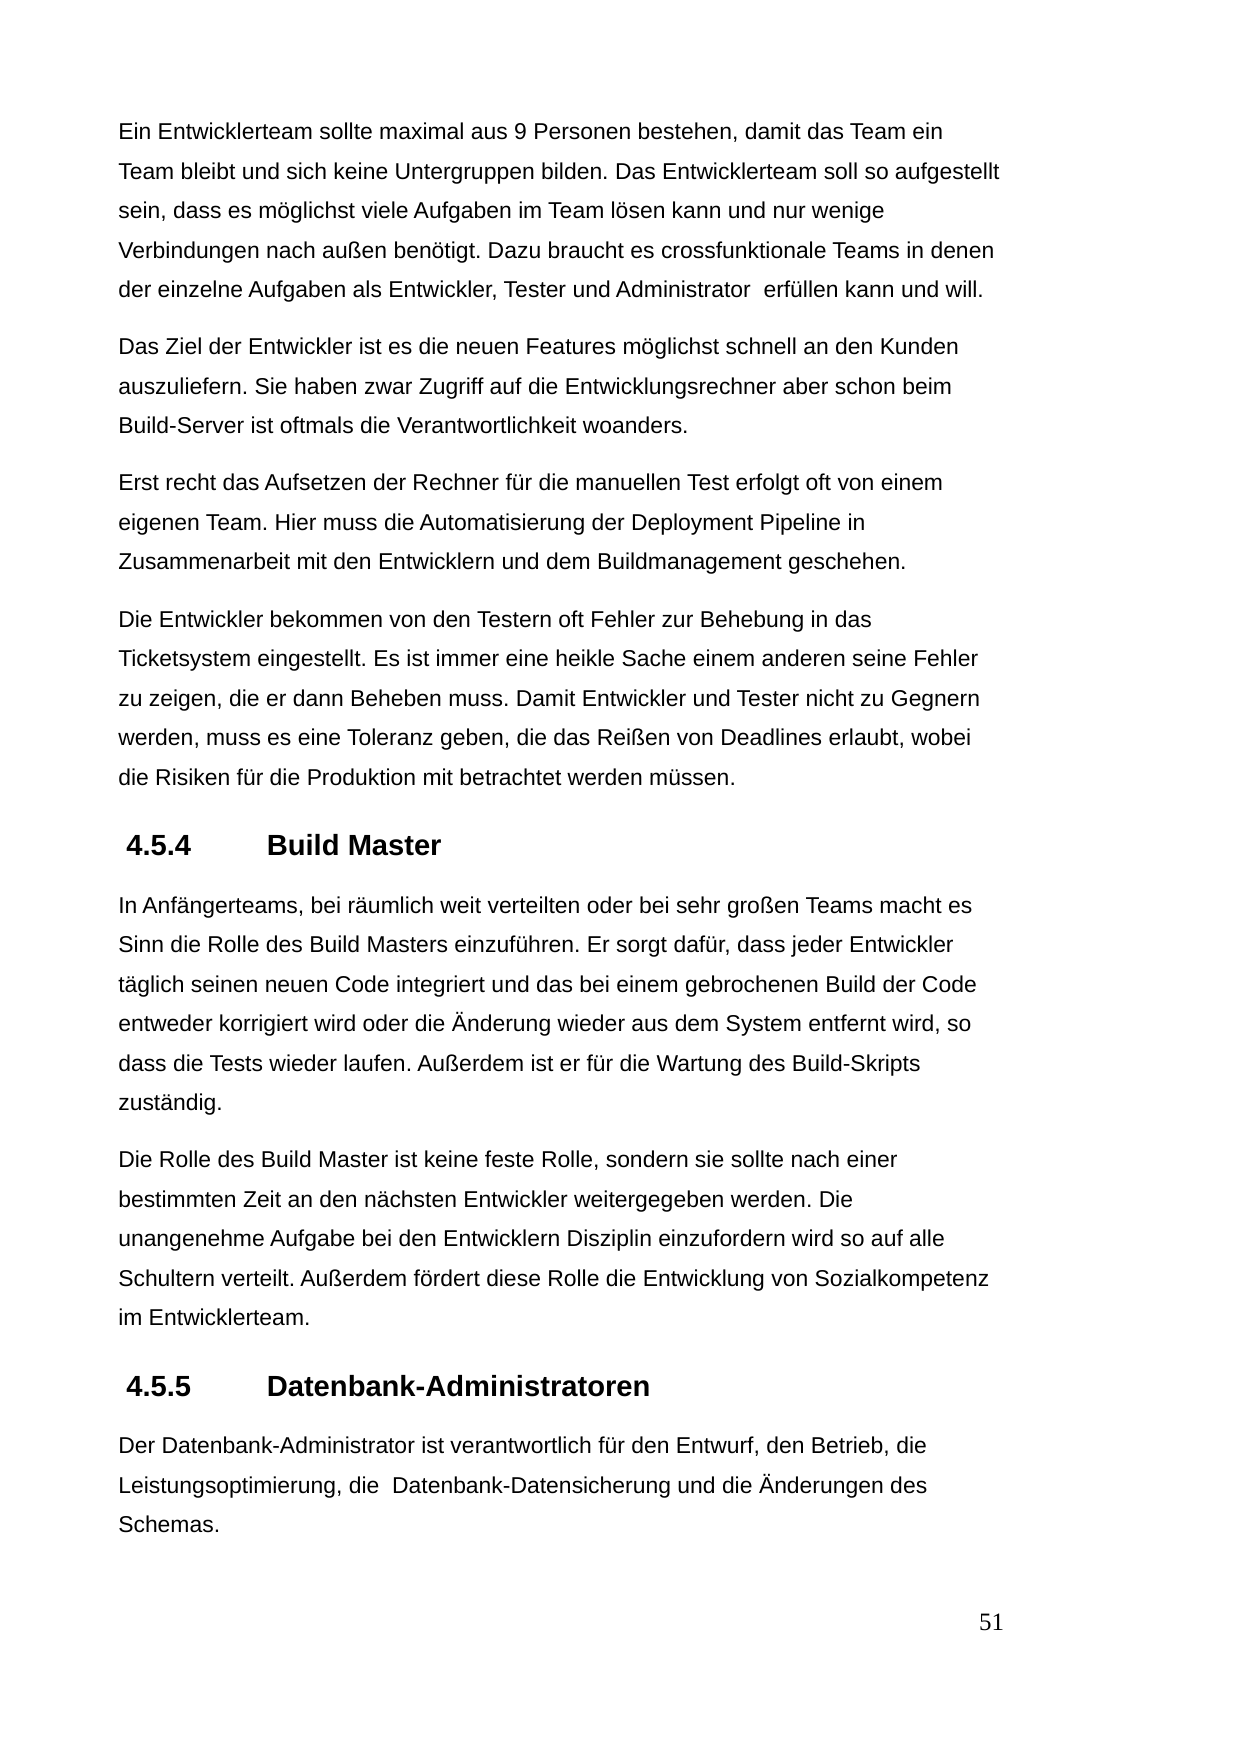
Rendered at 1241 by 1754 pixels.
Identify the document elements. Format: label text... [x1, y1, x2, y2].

text Erst recht das Aufsetzen der Rechner für die manuellen Test erfolgt oft von einem eigenen Team. Hier muss die Automatisierung der Deployment Pipeline in Zusammenarbeit mit den Entwicklern und dem Buildmanagement geschehen. [118, 469, 1004, 575]
text Die Entwickler bekommen von den Testern oft Fehler zur Behebung in das Ticketsystem eingestellt. Es ist immer eine heikle Sache einem anderen seine Fehler zu zeigen, die er dann Beheben muss. Damit Entwickler und Tester nicht zu Gegnern werden, muss es eine Toleranz geben, die das Reißen von Deadlines erlaubt, wobei die Risiken für die Produktion mit betrachtet werden müssen. [118, 606, 1004, 790]
text Die Rolle des Build Master ist keine feste Rolle, sondern sie sollte nach einer bestimmten Zeit an den nächsten Entwickler weitergegeben werden. Die unangenehme Aufgabe bei den Entwicklern Disziplin einzufordern wird so auf alle Schultern verteilt. Außerdem fördert diese Rolle die Entwicklung von Sozialkompetenz im Entwicklerteam. [118, 1146, 1004, 1331]
text Das Ziel der Entwickler ist es die neuen Features möglichst schnell an den Kunden auszuliefern. Sie haben zwar Zugriff auf die Entwicklungsrechner aber schon beim Build-Server ist oftmals die Verantwortlichkeit woanders. [118, 333, 1004, 438]
text Ein Entwicklerteam sollte maximal aus 9 Personen bestehen, damit das Team ein Team bleibt und sich keine Untergruppen bilden. Das Entwicklerteam soll so aufgestellt sein, dass es möglichst viele Aufgaben im Team lösen kann und nur wenige Verbindungen nach außen benötigt. Dazu braucht es crossfunktionale Teams in denen der einzelne Aufgaben als Entwickler, Tester und Administrator erfüllen kann und will. [118, 118, 1004, 302]
subtitle Build Master [118, 828, 1004, 861]
subtitle Datenbank-Administratoren [118, 1369, 1004, 1402]
text Der Datenbank-Administrator ist verantwortlich für den Entwurf, den Betrieb, die Leistungsoptimierung, die Datenbank-Datensicherung und die Änderungen des Schemas. [118, 1432, 1004, 1538]
text In Anfängerteams, bei räumlich weit verteilten oder bei sehr großen Teams macht es Sinn die Rolle des Build Masters einzuführen. Er sorgt dafür, dass jeder Entwickler täglich seinen neuen Code integriert und das bei einem gebrochenen Build der Code entweder korrigiert wird oder die Änderung wieder aus dem System entfernt wird, so dass die Tests wieder laufen. Außerdem ist er für die Wartung des Build-Skripts zuständig. [118, 892, 1004, 1115]
